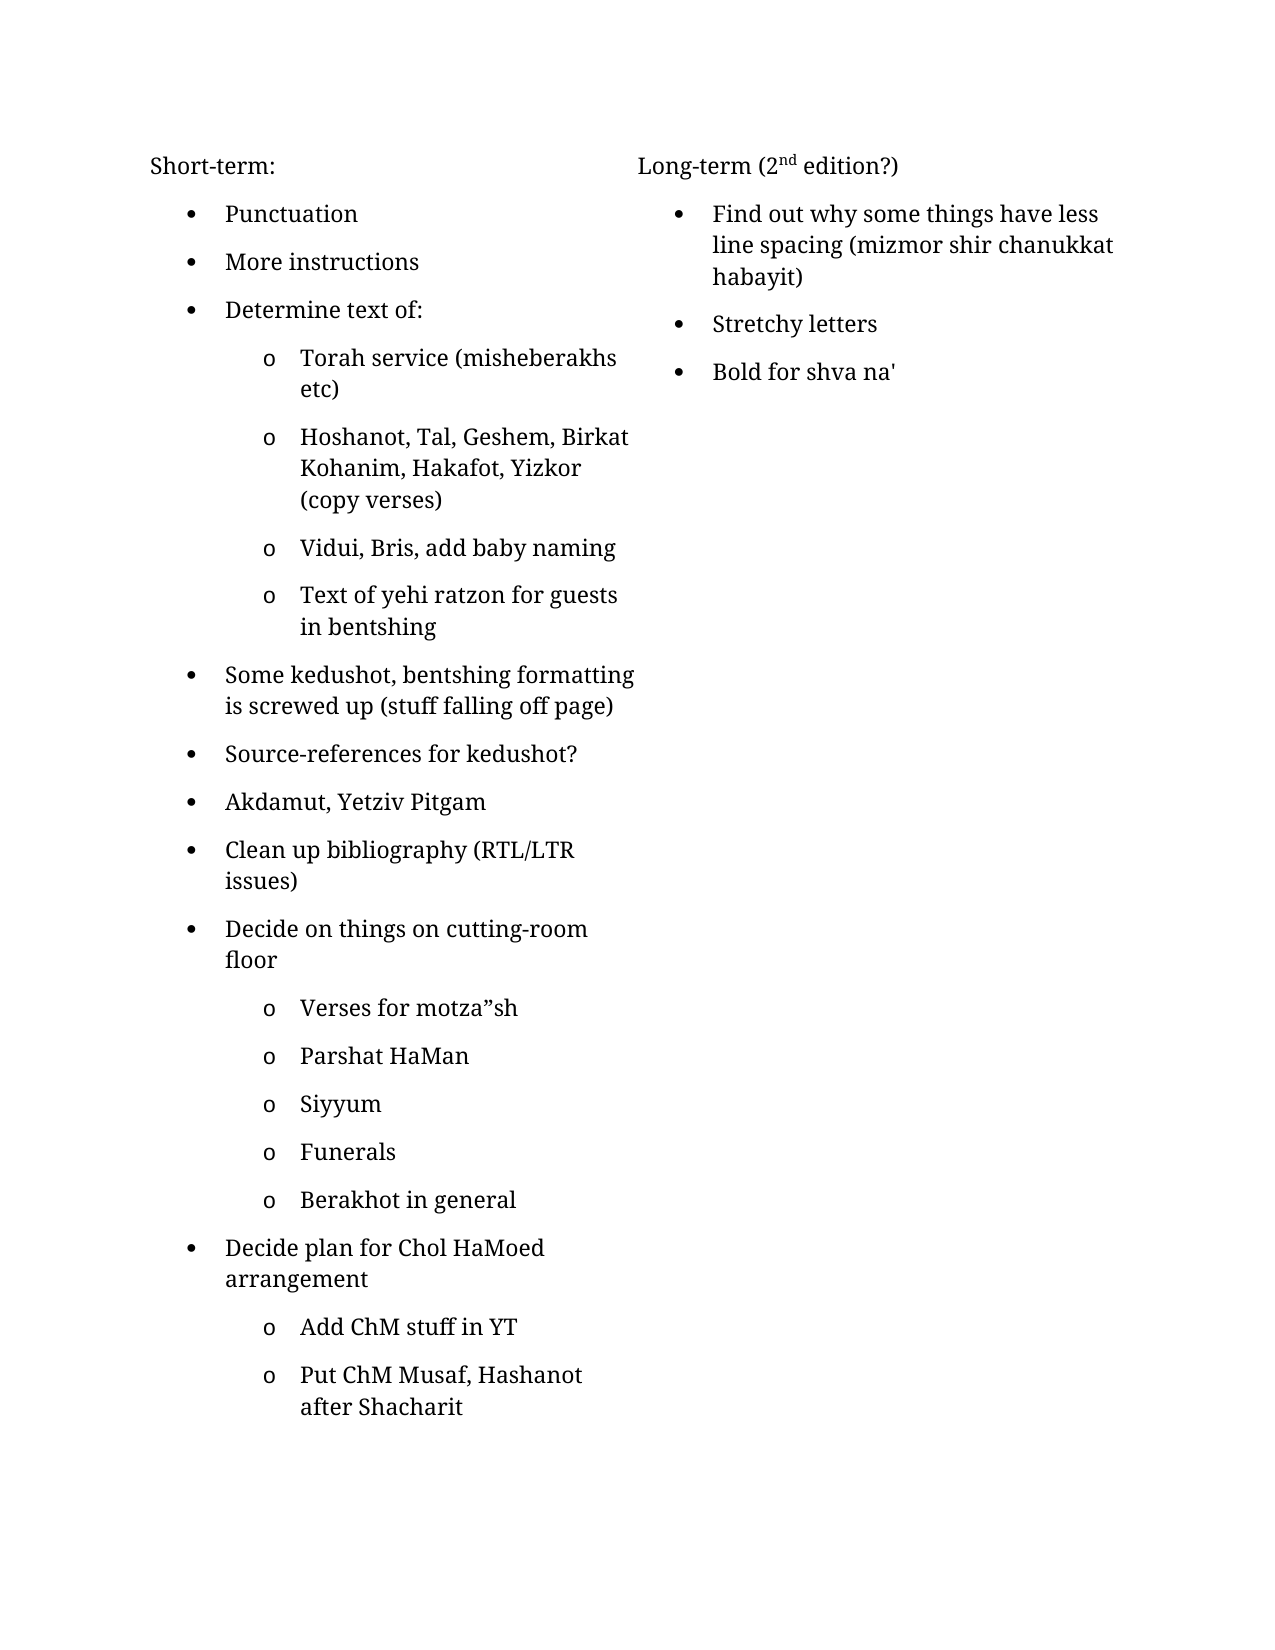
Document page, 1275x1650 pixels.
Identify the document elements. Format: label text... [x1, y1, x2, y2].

list Funerals [262, 1136, 637, 1167]
list Torah service (misheberakhs etc) [262, 342, 637, 404]
list Punctuation [187, 198, 637, 229]
list Put ChM Musaf, Hashanot after Shacharit [262, 1359, 637, 1422]
list Source-references for kedushot? [187, 738, 637, 769]
list Vidui, Bris, add baby naming [262, 531, 637, 563]
list Siyyum [262, 1088, 637, 1119]
list Clean up bibliography (RTL/LTR issues) [187, 834, 637, 896]
list Some kedushot, bentshing formatting is screwed up (stuff falling off page) [187, 659, 637, 721]
list Text of yehi ratzon for guests in bentshing [262, 579, 637, 642]
list Find out why some things have less line spacing (mizmor shir chanukkat habayit) [675, 198, 1125, 292]
list Hoshanot, Tal, Geshem, Birkat Kohanim, Hakafot, Yizkor (copy verses) [262, 421, 637, 515]
list More instructions [187, 246, 637, 277]
list Verses for motza”sh [262, 992, 637, 1023]
list Determine text of: [187, 294, 637, 325]
list Decide plan for Chol HaMoed arrangement [187, 1232, 637, 1295]
list Parshat HaMan [262, 1040, 637, 1071]
list Berakhot in general [262, 1184, 637, 1216]
list Decide on things on cutting-room floor [187, 913, 637, 975]
list Long-term (2nd edition?) [637, 150, 1125, 181]
list Add ChM stuff in YT [262, 1311, 637, 1343]
list Akdamut, Yetziv Pitgam [187, 786, 637, 817]
list Bold for shva na' [675, 356, 1125, 387]
list Stretchy letters [675, 308, 1125, 339]
text Short-term: [150, 150, 637, 181]
